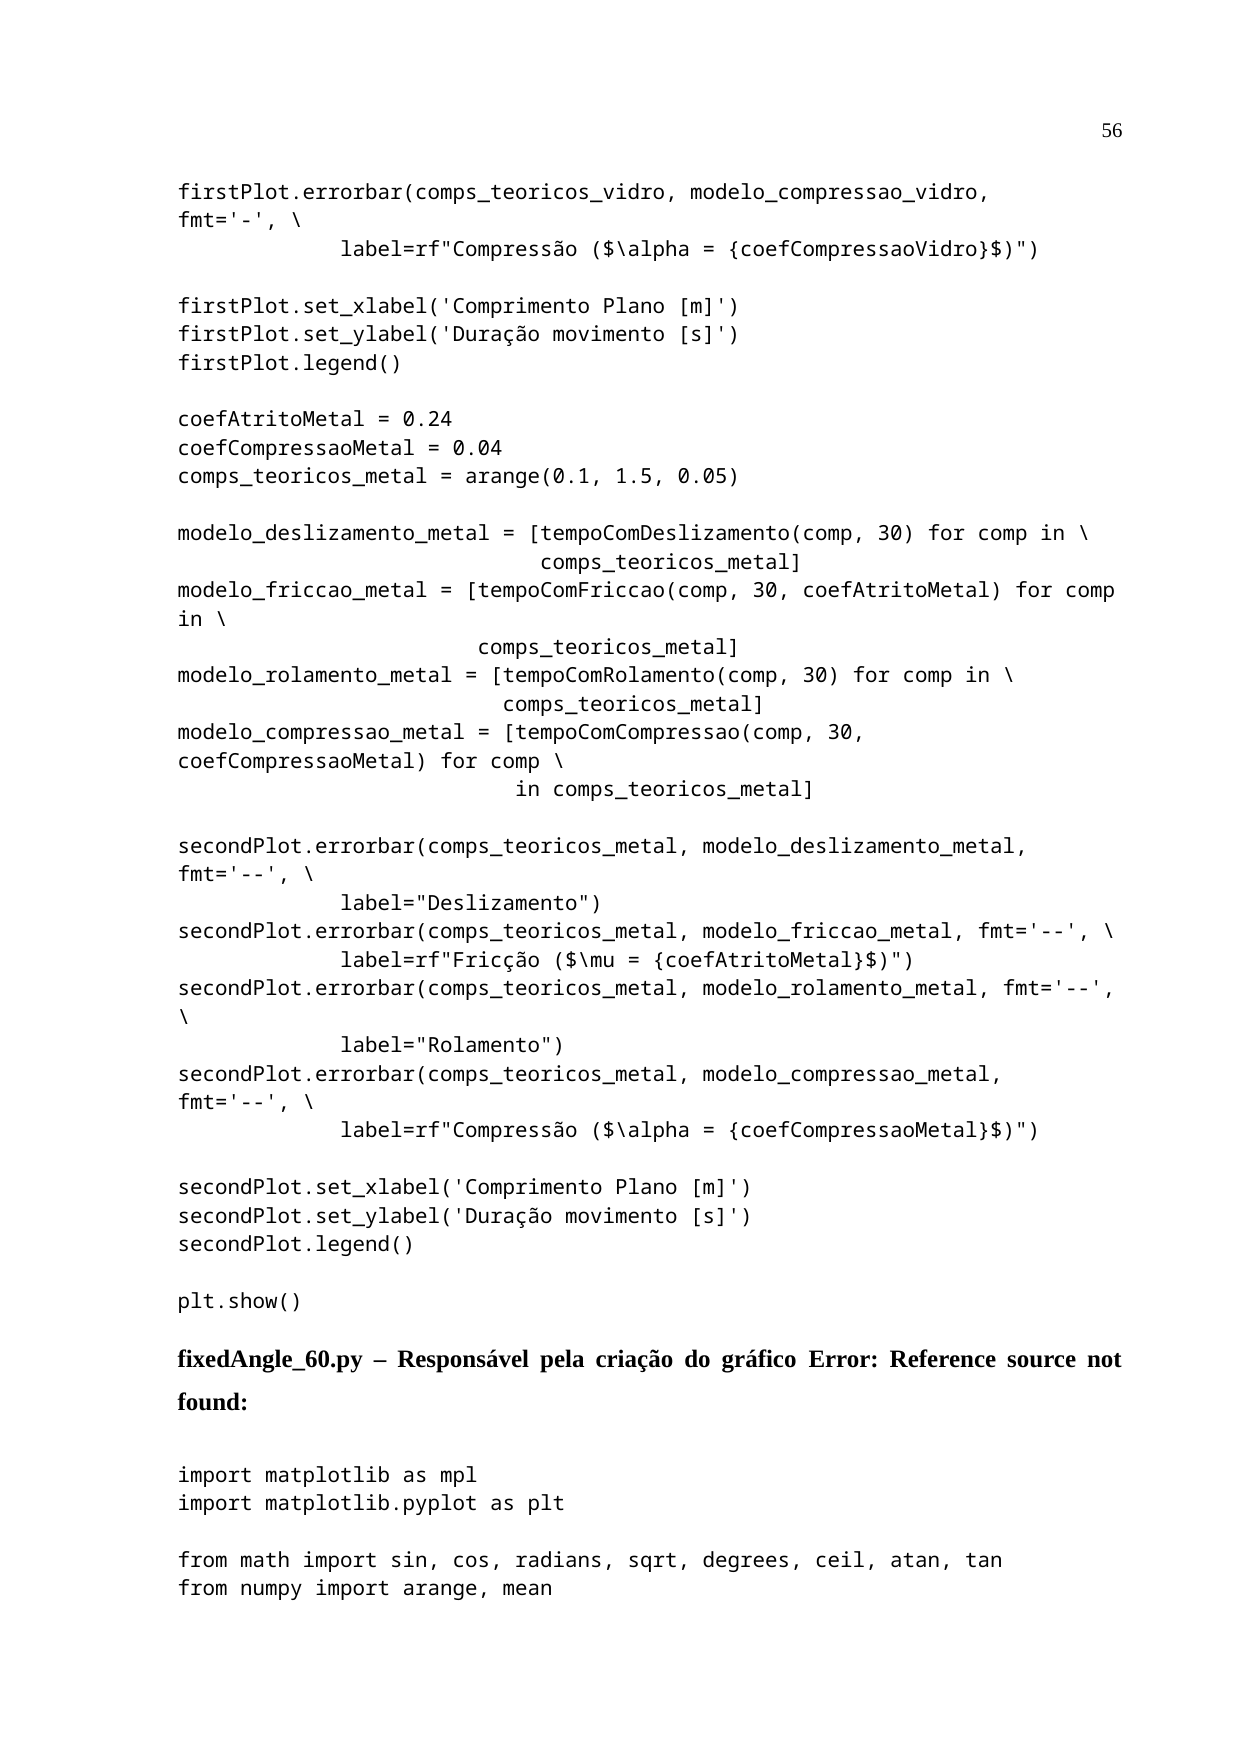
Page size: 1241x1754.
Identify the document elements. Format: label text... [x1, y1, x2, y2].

text firstPlot.legend() [177, 348, 1122, 376]
text modelo_friccao_metal = [tempoComFriccao(comp, 30, coefAtritoMetal) for comp in \ [177, 575, 1122, 632]
text modelo_compressao_metal = [tempoComCompressao(comp, 30, coefCompressaoMetal) for comp \ [177, 717, 1122, 774]
text secondPlot.set_ylabel('Duração movimento [s]') [177, 1201, 1122, 1229]
text comps_teoricos_metal] [177, 547, 1122, 575]
text firstPlot.set_ylabel('Duração movimento [s]') [177, 319, 1122, 348]
text secondPlot.errorbar(comps_teoricos_metal, modelo_compressao_metal, fmt='--', \ [177, 1059, 1122, 1116]
text coefAtritoMetal = 0.24 [177, 404, 1122, 433]
text comps_teoricos_metal] [177, 689, 1122, 717]
text firstPlot.set_xlabel('Comprimento Plano [m]') [177, 291, 1122, 319]
text label="Deslizamento") [177, 888, 1122, 916]
text secondPlot.errorbar(comps_teoricos_metal, modelo_deslizamento_metal, fmt='--', \ [177, 831, 1122, 888]
text in comps_teoricos_metal] [177, 774, 1122, 803]
text comps_teoricos_metal = arange(0.1, 1.5, 0.05) [177, 461, 1122, 490]
text firstPlot.errorbar(comps_teoricos_vidro, modelo_compressao_vidro, fmt='-', \ [177, 177, 1122, 234]
text fixedAngle_60.py – Responsável pela criação do gráfico Error: Reference source not found: [177, 1344, 1122, 1416]
text label=rf"Compressão ($\alpha = {coefCompressaoMetal}$)") [177, 1116, 1122, 1144]
text coefCompressaoMetal = 0.04 [177, 433, 1122, 461]
text from math import sin, cos, radians, sqrt, degrees, ceil, atan, tan [177, 1545, 1122, 1573]
text modelo_rolamento_metal = [tempoComRolamento(comp, 30) for comp in \ [177, 661, 1122, 689]
text import matplotlib.pyplot as plt [177, 1488, 1122, 1517]
text label=rf"Compressão ($\alpha = {coefCompressaoVidro}$)") [177, 234, 1122, 262]
text comps_teoricos_metal] [177, 632, 1122, 661]
text label="Rolamento") [177, 1030, 1122, 1059]
text secondPlot.errorbar(comps_teoricos_metal, modelo_friccao_metal, fmt='--', \ [177, 916, 1122, 945]
text secondPlot.errorbar(comps_teoricos_metal, modelo_rolamento_metal, fmt='--', \ [177, 973, 1122, 1030]
text modelo_deslizamento_metal = [tempoComDeslizamento(comp, 30) for comp in \ [177, 518, 1122, 547]
text label=rf"Fricção ($\mu = {coefAtritoMetal}$)") [177, 945, 1122, 973]
text import matplotlib as mpl [177, 1460, 1122, 1488]
text secondPlot.legend() [177, 1229, 1122, 1258]
text secondPlot.set_xlabel('Comprimento Plano [m]') [177, 1172, 1122, 1201]
text from numpy import arange, mean [177, 1573, 1122, 1602]
text plt.show() [177, 1286, 1122, 1314]
